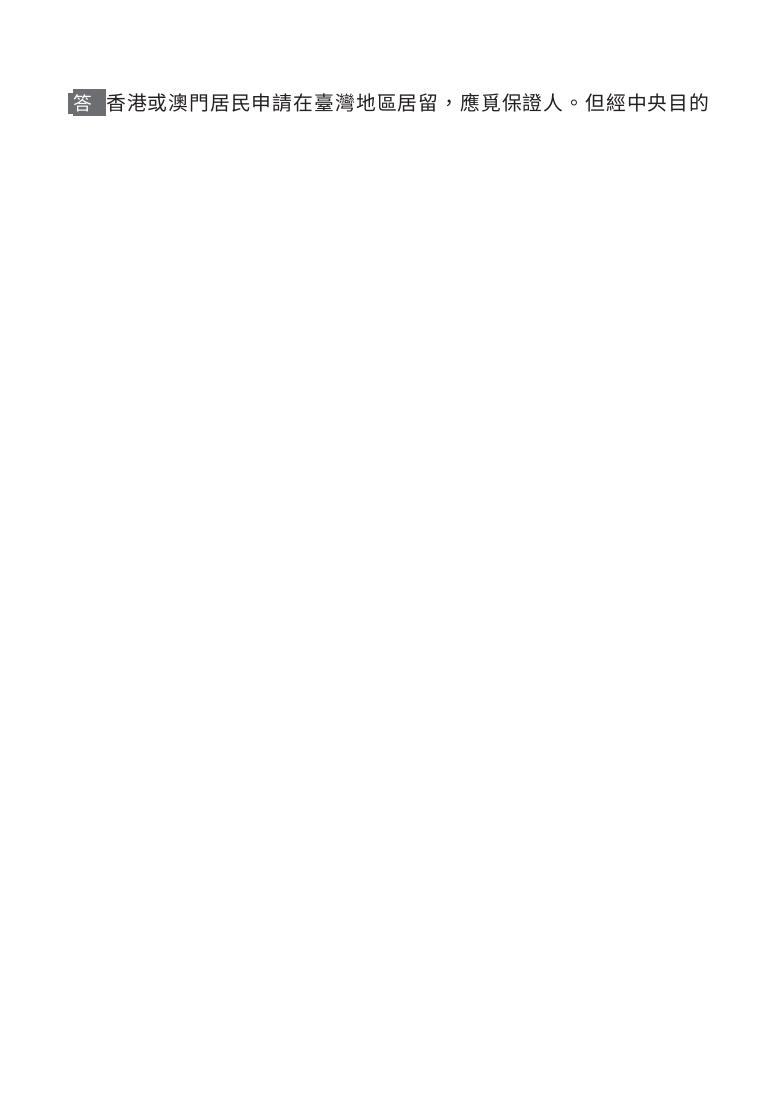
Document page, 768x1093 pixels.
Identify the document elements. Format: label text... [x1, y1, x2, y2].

text 答 香港或澳門居民申請在臺灣地區居留，應覓保證人。但經中央目的 [0, 87, 709, 116]
